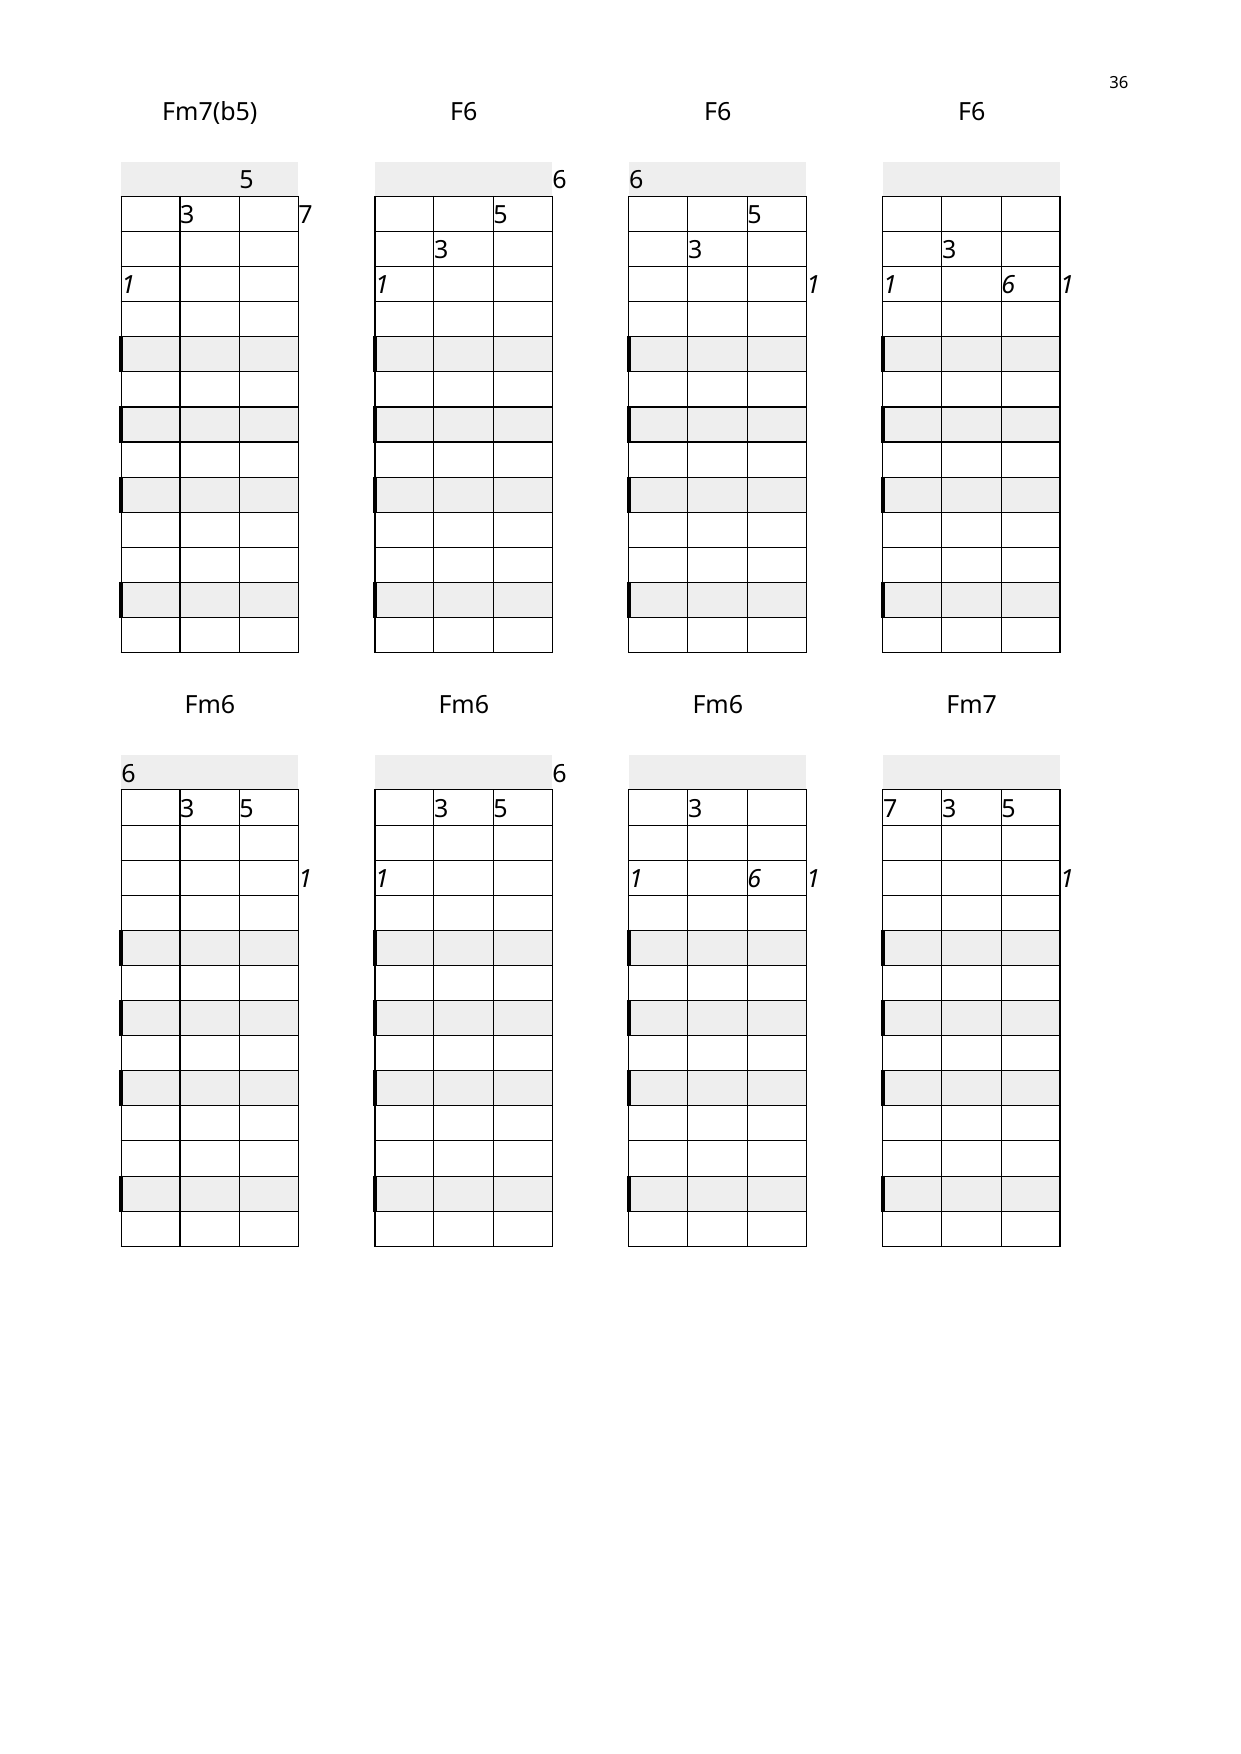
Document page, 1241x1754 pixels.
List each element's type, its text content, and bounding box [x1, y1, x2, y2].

table_cell [688, 1106, 747, 1140]
table_cell [553, 789, 611, 824]
table_cell [807, 965, 865, 1000]
table_cell 5 [239, 162, 298, 196]
table_cell [807, 441, 865, 477]
table_cell [688, 443, 747, 477]
table_cell [688, 1071, 747, 1105]
table_cell [299, 441, 357, 477]
table_cell [629, 826, 687, 859]
table_cell [885, 337, 941, 371]
table_cell [631, 1177, 687, 1211]
table_cell [434, 1141, 493, 1176]
table_cell 6 [1002, 267, 1059, 301]
table_cell [376, 896, 433, 930]
table_cell [181, 548, 239, 582]
table_cell 1 [807, 860, 865, 895]
table_cell 5 [240, 790, 298, 824]
table_cell 7 [883, 790, 941, 824]
table_cell [181, 1177, 239, 1211]
table_cell [748, 1071, 806, 1105]
table_cell 3 [181, 790, 239, 824]
table_cell [434, 966, 493, 1000]
table_cell [748, 1106, 806, 1140]
table_cell [434, 128, 493, 162]
table_cell [942, 618, 1001, 652]
table_cell [123, 1071, 179, 1105]
table_cell [552, 128, 611, 162]
table_cell [1061, 1140, 1119, 1176]
table_cell [748, 583, 806, 617]
table_cell [122, 966, 179, 1000]
table_cell [376, 790, 433, 824]
table_cell [942, 896, 1001, 930]
table_cell [376, 197, 433, 231]
table_cell [122, 197, 179, 231]
table_cell [688, 826, 747, 859]
table_cell [942, 1071, 1001, 1105]
table_cell [1060, 721, 1119, 755]
table_cell [299, 965, 357, 1000]
table_cell [434, 1212, 493, 1246]
table_cell [1002, 1036, 1059, 1070]
table_cell [1001, 721, 1060, 755]
table_cell [553, 1176, 611, 1211]
table_cell [883, 513, 941, 547]
table_cell [376, 232, 433, 266]
table_cell 3 [688, 232, 747, 266]
table_cell [181, 1106, 239, 1140]
table_cell [942, 197, 1001, 231]
table_cell [885, 1001, 941, 1035]
table_cell [883, 861, 941, 895]
table_cell [688, 548, 747, 582]
table_cell [299, 1070, 357, 1105]
table_cell [375, 721, 434, 755]
table_cell [883, 128, 942, 162]
table_cell [629, 302, 687, 336]
table_cell [553, 301, 611, 336]
table_cell [299, 266, 357, 301]
table_cell [1002, 1177, 1059, 1211]
table_cell [748, 896, 806, 930]
table_cell [434, 408, 493, 441]
table_header Fm6 [121, 687, 298, 721]
table_cell 5 [748, 197, 806, 231]
table_cell [494, 232, 552, 266]
table_cell [299, 617, 357, 652]
table_cell [181, 372, 239, 406]
table_cell [553, 930, 611, 965]
table_cell [493, 755, 552, 789]
table_cell [434, 1106, 493, 1140]
table_cell [807, 1035, 865, 1070]
table_cell [376, 443, 433, 477]
table_header F6 [629, 94, 806, 128]
table_cell [748, 232, 806, 266]
table_cell [631, 478, 687, 512]
table_cell 1 [1061, 266, 1119, 301]
table_cell [553, 1211, 611, 1246]
table_cell [494, 1071, 552, 1105]
table_cell [629, 755, 688, 789]
table_cell [688, 128, 747, 162]
table_cell [122, 302, 179, 336]
table_cell [748, 267, 806, 301]
table_cell [434, 1177, 493, 1211]
table_cell [122, 896, 179, 930]
table_cell [1061, 789, 1119, 824]
table_cell [688, 896, 747, 930]
table_cell [748, 372, 806, 406]
table_cell [240, 548, 298, 582]
table_cell [121, 128, 180, 162]
table_cell [299, 1105, 357, 1140]
table_cell [1061, 196, 1119, 231]
table_cell [883, 232, 941, 266]
table_cell [122, 1106, 179, 1140]
table_cell [434, 583, 493, 617]
table_cell [180, 128, 239, 162]
table_cell [553, 825, 611, 859]
table_cell [1002, 1212, 1059, 1246]
table_cell [942, 548, 1001, 582]
table_cell [807, 196, 865, 231]
table_cell 6 [748, 861, 806, 895]
table_cell 1 [376, 267, 433, 301]
table_cell [123, 583, 179, 617]
table_cell [942, 583, 1001, 617]
table_cell [688, 1141, 747, 1176]
table_cell [1002, 408, 1059, 441]
table_cell 1 [122, 267, 179, 301]
table_cell [942, 478, 1001, 512]
table_cell [807, 1070, 865, 1105]
table_cell [629, 443, 687, 477]
table_cell [375, 128, 434, 162]
table_cell [181, 826, 239, 859]
table_cell [434, 478, 493, 512]
table_cell [1061, 1176, 1119, 1211]
table_cell [807, 582, 865, 617]
table_cell [942, 267, 1001, 301]
table_cell [299, 1211, 357, 1246]
table_cell [434, 896, 493, 930]
table_cell [883, 966, 941, 1000]
table_cell [494, 548, 552, 582]
table_cell [122, 232, 179, 266]
table_cell [181, 1001, 239, 1035]
table_cell [807, 301, 865, 336]
table_cell [299, 1035, 357, 1070]
table_cell 5 [494, 197, 552, 231]
table_cell [494, 931, 552, 965]
table_cell [181, 583, 239, 617]
table_cell [807, 1211, 865, 1246]
table_cell [553, 547, 611, 582]
table_cell [1002, 966, 1059, 1000]
table_cell [942, 966, 1001, 1000]
table_header [806, 94, 865, 128]
table_cell [375, 162, 434, 196]
table_cell [748, 443, 806, 477]
table_cell [631, 1071, 687, 1105]
table_cell [240, 443, 298, 477]
table_cell [494, 478, 552, 512]
table_cell [1061, 336, 1119, 371]
table_header [1060, 94, 1119, 128]
table_cell [1002, 513, 1059, 547]
table_cell [942, 1177, 1001, 1211]
table_cell [807, 371, 865, 406]
table_header [552, 687, 611, 721]
table_cell [299, 1140, 357, 1176]
table_cell [553, 231, 611, 266]
table_cell [122, 618, 179, 652]
table_cell [494, 372, 552, 406]
table_cell [239, 721, 298, 755]
table_cell [883, 618, 941, 652]
table_cell [748, 1212, 806, 1246]
table_cell [885, 1071, 941, 1105]
table_cell [807, 1176, 865, 1211]
table_cell [122, 1212, 179, 1246]
table_cell [1061, 301, 1119, 336]
table_cell [553, 266, 611, 301]
table_cell [553, 1140, 611, 1176]
table_cell [240, 1071, 298, 1105]
table_cell [942, 1106, 1001, 1140]
table_cell [493, 128, 552, 162]
table_cell [942, 1212, 1001, 1246]
table_cell [494, 337, 552, 371]
table_cell [688, 162, 747, 196]
table_cell [806, 128, 865, 162]
table_cell [240, 267, 298, 301]
table_cell [494, 443, 552, 477]
table_cell [181, 478, 239, 512]
table_cell [494, 267, 552, 301]
table_cell [553, 582, 611, 617]
table_cell [123, 408, 179, 441]
table_cell [181, 618, 239, 652]
table_cell 7 [299, 196, 357, 231]
table_cell [239, 128, 298, 162]
table_cell [298, 162, 357, 196]
table_cell [376, 1106, 433, 1140]
table_cell [1002, 478, 1059, 512]
table_cell [123, 1177, 179, 1211]
table_cell [1002, 372, 1059, 406]
table_cell [181, 966, 239, 1000]
table_cell 1 [807, 266, 865, 301]
table_cell [688, 1177, 747, 1211]
table_cell [885, 408, 941, 441]
table_cell [1001, 162, 1060, 196]
table_cell [377, 583, 433, 617]
table_cell [239, 755, 298, 789]
table_cell [688, 302, 747, 336]
table_cell [629, 790, 687, 824]
table_cell [883, 162, 942, 196]
table_cell [377, 478, 433, 512]
table_cell [121, 721, 180, 755]
table_cell 6 [629, 162, 688, 196]
table_cell [299, 895, 357, 930]
table_cell [806, 162, 865, 196]
table_header Fm6 [629, 687, 806, 721]
table_cell [376, 618, 433, 652]
table_header Fm6 [375, 687, 552, 721]
table_cell [434, 197, 493, 231]
table_cell [376, 513, 433, 547]
table_cell [434, 443, 493, 477]
table_cell [883, 302, 941, 336]
table_cell 1 [629, 861, 687, 895]
table_cell [181, 1036, 239, 1070]
table_cell [180, 755, 239, 789]
table_cell [240, 197, 298, 231]
table_cell [688, 755, 747, 789]
table_cell [299, 1000, 357, 1035]
table_cell [376, 548, 433, 582]
table_cell [1061, 1070, 1119, 1105]
table_cell [748, 1036, 806, 1070]
table_cell [942, 372, 1001, 406]
table_cell [434, 302, 493, 336]
table_cell [240, 372, 298, 406]
table_cell [1002, 931, 1059, 965]
table_cell [299, 371, 357, 406]
table_cell [629, 966, 687, 1000]
table_cell [434, 162, 493, 196]
table_cell [1002, 302, 1059, 336]
table_cell [807, 789, 865, 824]
table_cell [631, 408, 687, 441]
table_cell [883, 548, 941, 582]
table_cell [494, 826, 552, 859]
table_cell [553, 1070, 611, 1105]
table_cell [688, 931, 747, 965]
table_cell [629, 1212, 687, 1246]
table_cell [747, 755, 806, 789]
table_cell [1002, 1001, 1059, 1035]
table_cell [493, 162, 552, 196]
table_cell [688, 267, 747, 301]
table_cell [885, 931, 941, 965]
table_cell [688, 478, 747, 512]
table_cell [434, 372, 493, 406]
table_cell [552, 721, 611, 755]
table_cell [494, 1212, 552, 1246]
table_cell [122, 790, 179, 824]
table_cell [181, 1141, 239, 1176]
table_cell [434, 513, 493, 547]
table_cell [553, 441, 611, 477]
table_cell [376, 1141, 433, 1176]
table_cell [299, 582, 357, 617]
table_cell [1061, 825, 1119, 859]
table_cell [434, 267, 493, 301]
table_cell [942, 1141, 1001, 1176]
table_cell [807, 1105, 865, 1140]
table_cell [883, 826, 941, 859]
table_cell [942, 1001, 1001, 1035]
table_cell [377, 1177, 433, 1211]
table_cell [376, 302, 433, 336]
table_cell [240, 1001, 298, 1035]
table_cell [688, 1036, 747, 1070]
table_cell [299, 1176, 357, 1211]
table_cell [122, 1036, 179, 1070]
table_cell 5 [494, 790, 552, 824]
table_cell [1001, 128, 1060, 162]
table_cell [748, 1001, 806, 1035]
table_cell [240, 232, 298, 266]
table_cell [299, 547, 357, 582]
table_cell [181, 302, 239, 336]
table_cell [885, 478, 941, 512]
table_cell [748, 548, 806, 582]
table_cell [629, 128, 688, 162]
table_cell [631, 1001, 687, 1035]
table_cell [883, 372, 941, 406]
table_cell 1 [299, 860, 357, 895]
table_cell [240, 408, 298, 441]
table_cell [181, 861, 239, 895]
table_cell [553, 965, 611, 1000]
table_cell [1001, 755, 1060, 789]
table_cell [434, 337, 493, 371]
table_cell [1002, 618, 1059, 652]
table_cell [299, 231, 357, 266]
table_cell [493, 721, 552, 755]
table_cell [748, 826, 806, 859]
table_cell [181, 232, 239, 266]
table_cell [494, 513, 552, 547]
table_cell [376, 966, 433, 1000]
table_cell [806, 755, 865, 789]
table_cell [494, 966, 552, 1000]
table_cell [553, 371, 611, 406]
table_cell [240, 1177, 298, 1211]
table_cell [299, 406, 357, 441]
table_header F6 [883, 94, 1060, 128]
table_cell [1061, 406, 1119, 441]
table_cell [553, 336, 611, 371]
table_cell [807, 617, 865, 652]
table_cell [629, 618, 687, 652]
table_cell [553, 406, 611, 441]
table_cell [1061, 965, 1119, 1000]
table_cell [122, 548, 179, 582]
table_cell [181, 443, 239, 477]
table_cell [1002, 232, 1059, 266]
table_cell [883, 755, 942, 789]
table_cell [240, 337, 298, 371]
table_header [1060, 687, 1119, 721]
table_cell [807, 512, 865, 547]
table_cell [629, 513, 687, 547]
table_cell [299, 336, 357, 371]
table_cell [748, 790, 806, 824]
table_cell 1 [376, 861, 433, 895]
table_cell [434, 755, 493, 789]
table_cell [240, 618, 298, 652]
table_cell [688, 721, 747, 755]
table_cell [494, 1001, 552, 1035]
table_cell [1060, 128, 1119, 162]
table_cell [807, 477, 865, 512]
table_cell [377, 1001, 433, 1035]
table_cell [181, 931, 239, 965]
table_cell [298, 755, 357, 789]
table_cell [942, 755, 1001, 789]
table_cell [688, 966, 747, 1000]
table_cell [553, 617, 611, 652]
table_cell [122, 372, 179, 406]
table_cell [240, 478, 298, 512]
table_cell 1 [883, 267, 941, 301]
table_cell [240, 302, 298, 336]
table_cell [377, 1071, 433, 1105]
table_cell 6 [121, 755, 180, 789]
table_header [298, 94, 357, 128]
table_cell [1002, 197, 1059, 231]
table_cell [688, 1212, 747, 1246]
table_cell [1061, 547, 1119, 582]
table_cell [553, 196, 611, 231]
table_cell [553, 1035, 611, 1070]
table_cell [434, 1001, 493, 1035]
table_cell [240, 896, 298, 930]
table_cell [181, 1071, 239, 1105]
table_cell [494, 896, 552, 930]
table_cell [748, 408, 806, 441]
table_cell [240, 513, 298, 547]
table_cell [885, 583, 941, 617]
table_cell [688, 513, 747, 547]
table_cell [883, 721, 942, 755]
table_cell [747, 721, 806, 755]
table_cell 1 [1061, 860, 1119, 895]
table_cell [494, 1141, 552, 1176]
table_cell [688, 408, 747, 441]
table_cell 6 [552, 162, 611, 196]
table_cell [1060, 755, 1119, 789]
table_cell [942, 443, 1001, 477]
table_cell [807, 930, 865, 965]
table_header [552, 94, 611, 128]
table_cell [807, 547, 865, 582]
table_cell [629, 197, 687, 231]
table_cell [883, 1036, 941, 1070]
table_cell [883, 443, 941, 477]
table_cell [748, 1141, 806, 1176]
table_cell [494, 302, 552, 336]
table_cell [376, 372, 433, 406]
table_cell [1002, 548, 1059, 582]
table_header [298, 687, 357, 721]
table_header [806, 687, 865, 721]
table_cell [748, 1177, 806, 1211]
table_cell [807, 336, 865, 371]
table_cell [299, 512, 357, 547]
table_cell [298, 721, 357, 755]
table_cell [240, 1212, 298, 1246]
table_cell [688, 372, 747, 406]
table_cell 3 [688, 790, 747, 824]
table_cell [631, 337, 687, 371]
table_cell [1060, 162, 1119, 196]
table_cell [298, 128, 357, 162]
table_cell [807, 1000, 865, 1035]
table_cell [748, 931, 806, 965]
table_cell [240, 931, 298, 965]
table_cell [688, 583, 747, 617]
table_cell [122, 861, 179, 895]
table_cell [299, 301, 357, 336]
table_cell [629, 232, 687, 266]
table_cell [688, 1001, 747, 1035]
table_cell [434, 861, 493, 895]
table_cell [942, 408, 1001, 441]
table_cell [807, 406, 865, 441]
table_cell [553, 512, 611, 547]
table_cell [375, 755, 434, 789]
table_cell [1061, 477, 1119, 512]
table_cell 3 [181, 197, 239, 231]
table_cell [123, 337, 179, 371]
table_cell [434, 931, 493, 965]
table_cell [180, 162, 239, 196]
table_cell [494, 1036, 552, 1070]
table_cell [240, 861, 298, 895]
table_cell [180, 721, 239, 755]
table_cell [1002, 583, 1059, 617]
table_cell [553, 895, 611, 930]
table_cell [747, 128, 806, 162]
table_cell [123, 931, 179, 965]
table_cell [299, 477, 357, 512]
table_cell 3 [942, 232, 1001, 266]
table_cell [553, 477, 611, 512]
table_cell [1061, 231, 1119, 266]
table_cell [1061, 441, 1119, 477]
table_cell [942, 1036, 1001, 1070]
table_cell [631, 931, 687, 965]
table_cell [1061, 1105, 1119, 1140]
table_cell [240, 1141, 298, 1176]
table_cell [376, 1212, 433, 1246]
table_cell [553, 1105, 611, 1140]
table_cell [942, 128, 1001, 162]
table_cell [942, 513, 1001, 547]
table_cell [942, 162, 1001, 196]
table_cell [688, 618, 747, 652]
table_cell [748, 513, 806, 547]
table_header F6 [375, 94, 552, 128]
table_cell [1002, 1106, 1059, 1140]
table_cell [748, 618, 806, 652]
table_cell 3 [434, 232, 493, 266]
table_cell [240, 966, 298, 1000]
table_cell [434, 1036, 493, 1070]
table_cell [434, 1071, 493, 1105]
table_cell [1002, 861, 1059, 895]
table_cell [883, 1106, 941, 1140]
table_cell [123, 478, 179, 512]
table_cell [377, 408, 433, 441]
table_cell [688, 197, 747, 231]
table_header Fm7 [883, 687, 1060, 721]
table_cell [494, 861, 552, 895]
table_cell [1061, 1035, 1119, 1070]
table_cell [553, 1000, 611, 1035]
table_cell [377, 337, 433, 371]
table_cell [434, 548, 493, 582]
table_cell [807, 1140, 865, 1176]
table_cell [494, 618, 552, 652]
table_cell [181, 513, 239, 547]
table_cell [240, 826, 298, 859]
table_cell [494, 408, 552, 441]
table_cell 5 [1002, 790, 1059, 824]
table_cell [181, 267, 239, 301]
table_cell [942, 721, 1001, 755]
table_cell [942, 337, 1001, 371]
table_cell [1061, 895, 1119, 930]
table_cell [122, 513, 179, 547]
table_cell [748, 302, 806, 336]
table_cell [629, 267, 687, 301]
table_cell [629, 1036, 687, 1070]
table_cell [240, 1106, 298, 1140]
table_cell [1002, 337, 1059, 371]
table_cell [1061, 512, 1119, 547]
table_cell [376, 1036, 433, 1070]
table_cell [1061, 617, 1119, 652]
table_cell [688, 337, 747, 371]
table_cell [883, 197, 941, 231]
table_cell [434, 618, 493, 652]
table_cell [1061, 1000, 1119, 1035]
table_cell [122, 826, 179, 859]
table_cell [942, 302, 1001, 336]
table_cell [807, 825, 865, 859]
table_cell [942, 861, 1001, 895]
table_cell [883, 1212, 941, 1246]
table_cell [434, 826, 493, 859]
table_cell [1002, 1071, 1059, 1105]
table_cell [121, 162, 180, 196]
table_cell [883, 1141, 941, 1176]
table_cell [629, 1141, 687, 1176]
table_header Fm7(b5) [121, 94, 298, 128]
table_cell [240, 583, 298, 617]
table_cell [1061, 1211, 1119, 1246]
table_cell [629, 548, 687, 582]
table_cell 3 [434, 790, 493, 824]
table_cell [299, 930, 357, 965]
table_cell [942, 826, 1001, 859]
table_cell [1002, 1141, 1059, 1176]
table_cell [434, 721, 493, 755]
table_cell [748, 966, 806, 1000]
table_cell [883, 896, 941, 930]
table_cell [629, 372, 687, 406]
table_cell [181, 896, 239, 930]
table_cell [122, 443, 179, 477]
table_cell [122, 1141, 179, 1176]
table_cell [747, 162, 806, 196]
table_cell [942, 931, 1001, 965]
table_cell [299, 825, 357, 859]
table_cell [377, 931, 433, 965]
table_cell [629, 896, 687, 930]
table_cell [1002, 826, 1059, 859]
table_cell [553, 860, 611, 895]
table_cell [299, 789, 357, 824]
table_cell [688, 861, 747, 895]
table_cell [181, 408, 239, 441]
table_cell [1061, 930, 1119, 965]
table_cell [181, 337, 239, 371]
table_cell [123, 1001, 179, 1035]
table_cell [181, 1212, 239, 1246]
table_cell 6 [552, 755, 611, 789]
table_cell [748, 478, 806, 512]
table_cell [1002, 443, 1059, 477]
table_cell [807, 895, 865, 930]
table_cell [629, 1106, 687, 1140]
table_cell 3 [942, 790, 1001, 824]
table_cell [806, 721, 865, 755]
table_cell [629, 721, 688, 755]
table_cell [494, 583, 552, 617]
table_cell [240, 1036, 298, 1070]
table_cell [631, 583, 687, 617]
table_cell [1002, 896, 1059, 930]
table_cell [1061, 582, 1119, 617]
table_cell [1061, 371, 1119, 406]
table_cell [376, 826, 433, 859]
table_cell [885, 1177, 941, 1211]
table_cell [807, 231, 865, 266]
table_cell [494, 1106, 552, 1140]
table_cell [494, 1177, 552, 1211]
table_cell [748, 337, 806, 371]
